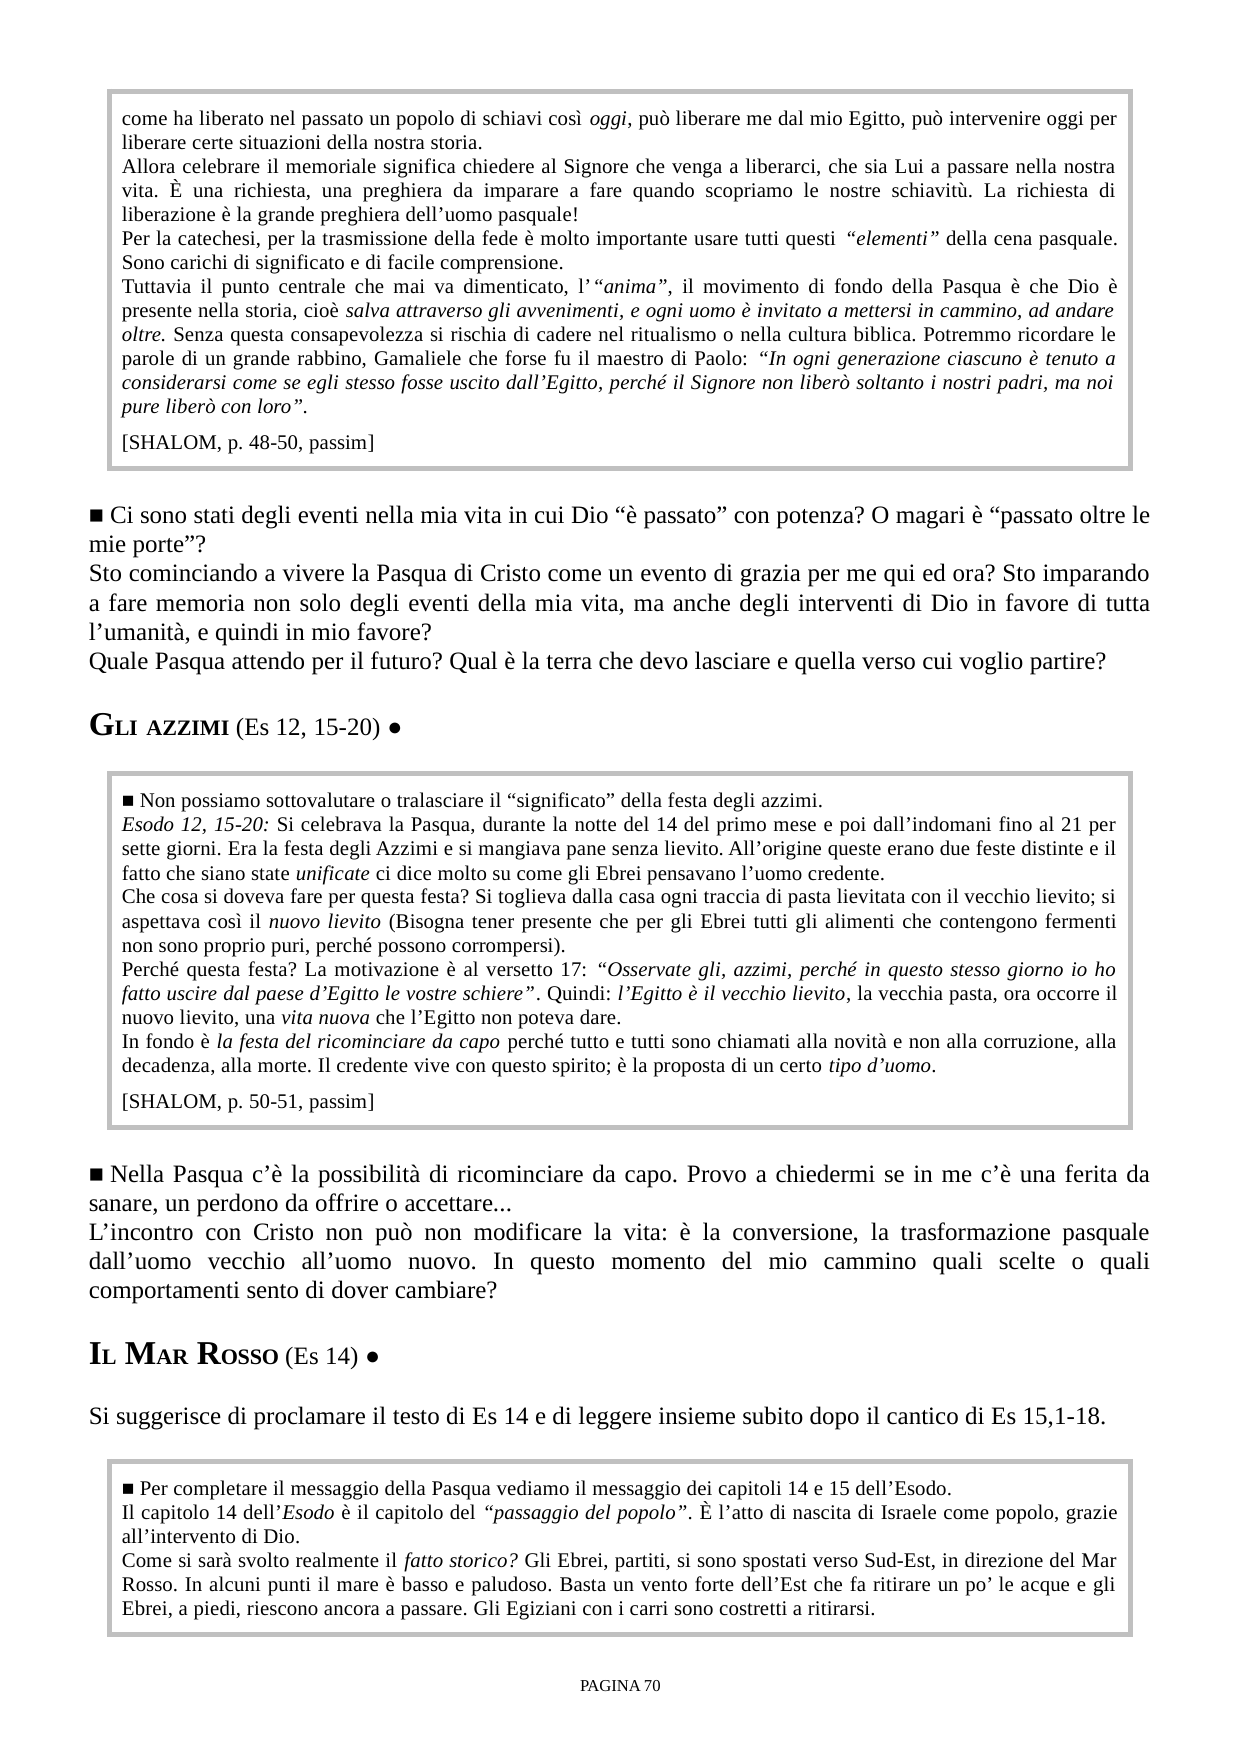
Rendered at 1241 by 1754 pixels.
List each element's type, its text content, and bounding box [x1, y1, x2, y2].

text Si suggerisce di proclamare il testo di Es 14 e di leggere insieme subito dopo il cantico di Es 15,1-18. [88, 1401, 1152, 1430]
text Gli azzimi (Es 12, 15-20) ● [88, 704, 1152, 742]
table_header come ha liberato nel passato un popolo di schiavi così oggi, può liberare me dal mio Egitto, può intervenire oggi per liberare certe situazioni della nostra storia. Allora celebrare il memoriale significa chiedere al Signore che venga a liberarci, che sia Lui a passare nella nostra vita. È una richiesta, una preghiera da imparare a fare quando scopriamo le nostre schiavitù. La richiesta di liberazione è la grande preghiera dell’uomo pasquale! Per la catechesi, per la trasmissione della fede è molto importante usare tutti questi “elementi” della cena pasquale. Sono carichi di significato e di facile comprensione. Tuttavia il punto centrale che mai va dimenticato, l’“anima”, il movimento di fondo della Pasqua è che Dio è presente nella storia, cioè salva attraverso gli avvenimenti, e ogni uomo è invitato a mettersi in cammino, ad andare oltre. Senza questa consapevolezza si rischia di cadere nel ritualismo o nella cultura biblica. Potremmo ricordare le parole di un grande rabbino, Gamaliele che forse fu il maestro di Paolo: “In ogni generazione ciascuno è tenuto a considerarsi come se egli stesso fosse uscito dall’Egitto, perché il Signore non liberò soltanto i nostri padri, ma noi pure liberò con loro”. [SHALOM, p. 48-50, passim] [112, 94, 1128, 466]
text Quale Pasqua attendo per il futuro? Qual è la terra che devo lasciare e quella verso cui voglio partire? [88, 646, 1152, 674]
text L’incontro con Cristo non può non modificare la vita: è la conversione, la trasformazione pasquale dall’uomo vecchio all’uomo nuovo. In questo momento del mio cammino quali scelte o quali comportamenti sento di dover cambiare? [88, 1217, 1152, 1304]
table_header ■ Non possiamo sottovalutare o tralasciare il “significato” della festa degli azzimi. Esodo 12, 15-20: Si celebrava la Pasqua, durante la notte del 14 del primo mese e poi dall’indomani fino al 21 per sette giorni. Era la festa degli Azzimi e si mangiava pane senza lievito. All’origine queste erano due feste distinte e il fatto che siano state unificate ci dice molto su come gli Ebrei pensavano l’uomo credente. Che cosa si doveva fare per questa festa? Si toglieva dalla casa ogni traccia di pasta lievitata con il vecchio lievito; si aspettava così il nuovo lievito (Bisogna tener presente che per gli Ebrei tutti gli alimenti che contengono fermenti non sono proprio puri, perché possono corrompersi). Perché questa festa? La motivazione è al versetto 17: “Osservate gli, azzimi, perché in questo stesso giorno io ho fatto uscire dal paese d’Egitto le vostre schiere”. Quindi: l’Egitto è il vecchio lievito, la vecchia pasta, ora occorre il nuovo lievito, una vita nuova che l’Egitto non poteva dare. In fondo è la festa del ricominciare da capo perché tutto e tutti sono chiamati alla novità e non alla corruzione, alla decadenza, alla morte. Il credente vive con questo spirito; è la proposta di un certo tipo d’uomo. [SHALOM, p. 50-51, passim] [112, 776, 1128, 1124]
text Sto cominciando a vivere la Pasqua di Cristo come un evento di grazia per me qui ed ora? Sto imparando a fare memoria non solo degli eventi della mia vita, ma anche degli interventi di Dio in favore di tutta l’umanità, e quindi in mio favore? [88, 558, 1152, 646]
text ■ Ci sono stati degli eventi nella mia vita in cui Dio “è passato” con potenza? O magari è “passato oltre le mie porte”? [88, 500, 1152, 558]
text Il Mar Rosso (Es 14) ● [88, 1333, 1152, 1372]
text ■ Nella Pasqua c’è la possibilità di ricominciare da capo. Provo a chiedermi se in me c’è una ferita da sanare, un perdono da offrire o accettare... [88, 1159, 1152, 1217]
table_header ■ Per completare il messaggio della Pasqua vediamo il messaggio dei capitoli 14 e 15 dell’Esodo. Il capitolo 14 dell’Esodo è il capitolo del “passaggio del popolo”. È l’atto di nascita di Israele come popolo, grazie all’intervento di Dio. Come si sarà svolto realmente il fatto storico? Gli Ebrei, partiti, si sono spostati verso Sud-Est, in direzione del Mar Rosso. In alcuni punti il mare è basso e paludoso. Basta un vento forte dell’Est che fa ritirare un po’ le acque e gli Ebrei, a piedi, riescono ancora a passare. Gli Egiziani con i carri sono costretti a ritirarsi. [112, 1464, 1128, 1632]
